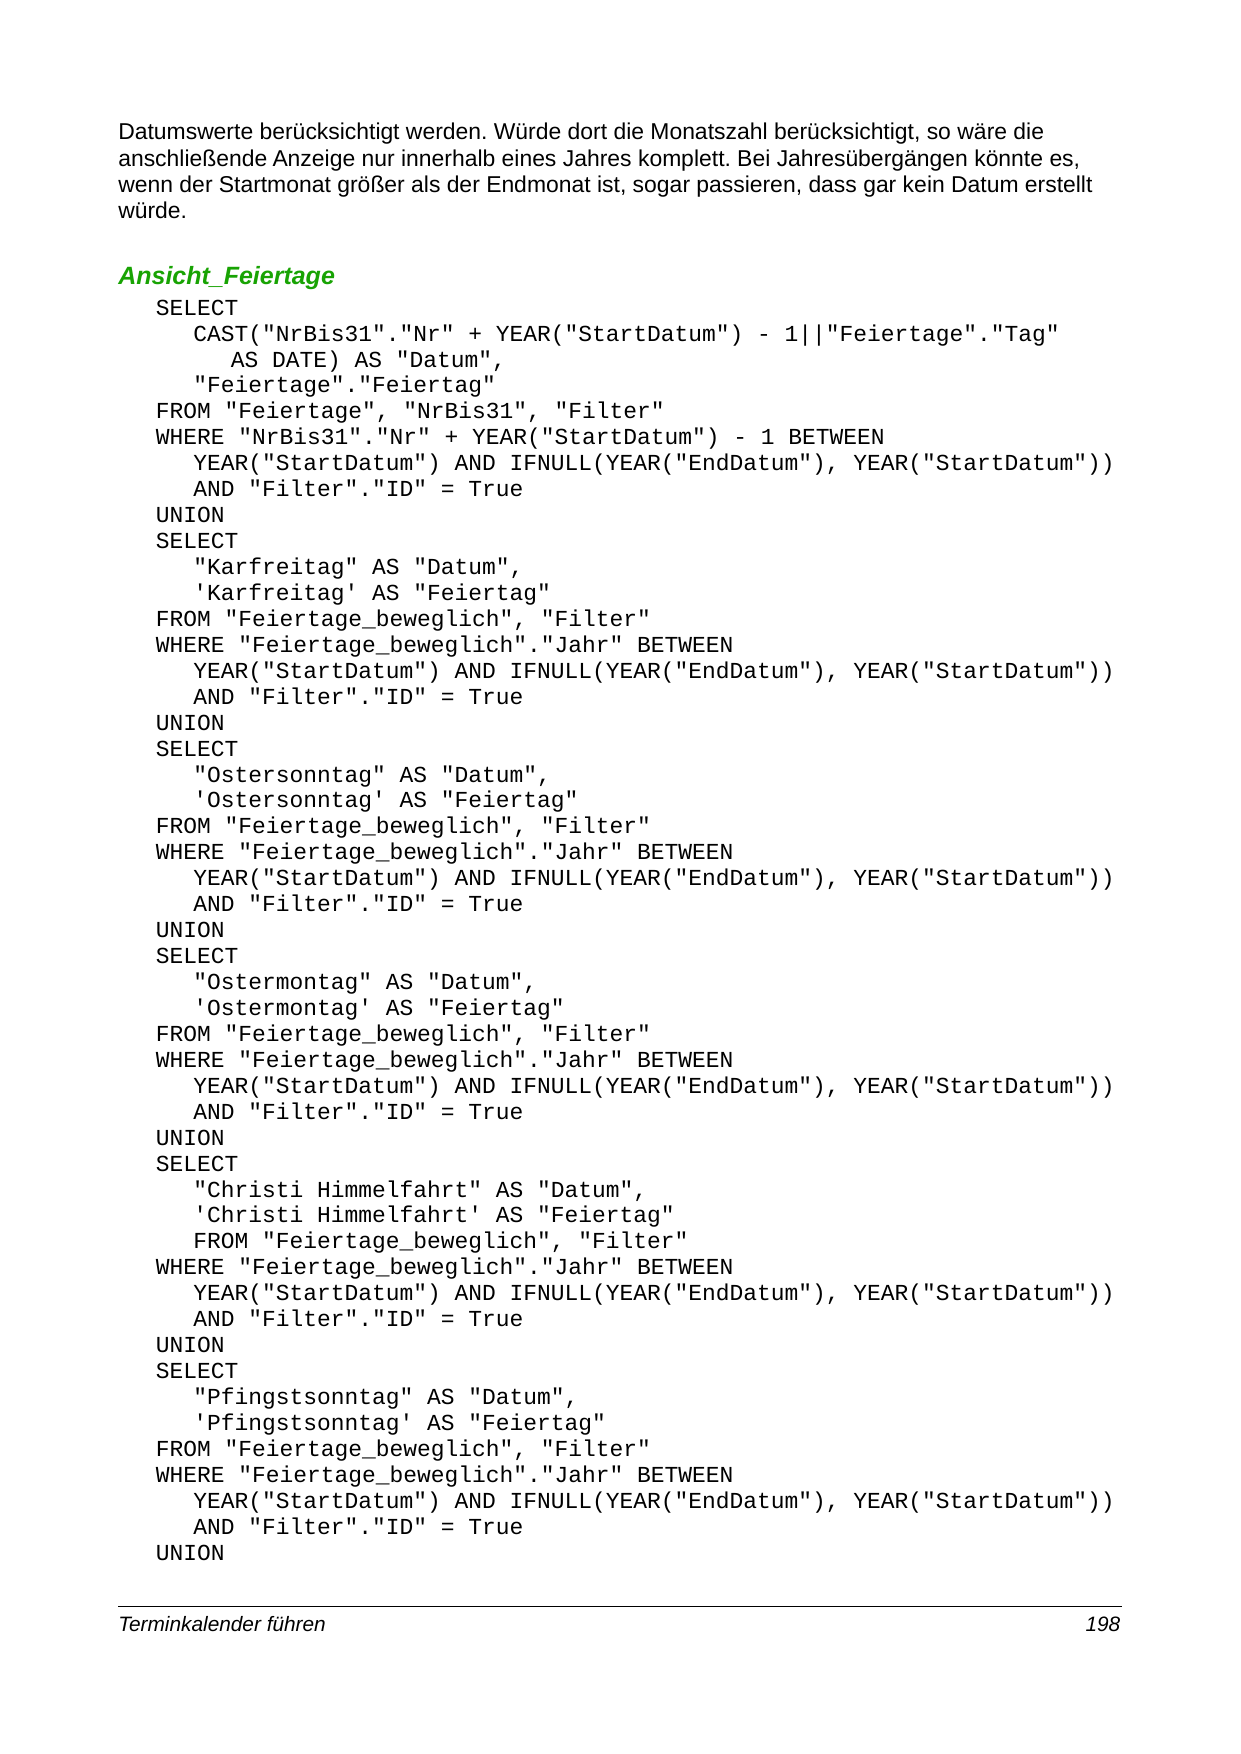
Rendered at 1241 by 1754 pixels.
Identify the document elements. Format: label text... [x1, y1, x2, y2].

text "Christi Himmelfahrt" AS "Datum", [156, 1178, 1122, 1204]
text "Ostersonntag" AS "Datum", [156, 763, 1122, 789]
text WHERE "Feiertage_beweglich"."Jahr" BETWEEN [156, 841, 1122, 867]
text 'Ostermontag' AS "Feiertag" [156, 996, 1122, 1022]
text AND "Filter"."ID" = True [156, 478, 1122, 503]
text SELECT [156, 944, 1122, 970]
subtitle Ansicht_Feiertage [118, 261, 1122, 290]
text "Karfreitag" AS "Datum", [156, 555, 1122, 581]
text "Pfingstsonntag" AS "Datum", [156, 1385, 1122, 1411]
text FROM "Feiertage_beweglich", "Filter" [156, 815, 1122, 841]
text SELECT [156, 296, 1122, 322]
text YEAR("StartDatum") AND IFNULL(YEAR("EndDatum"), YEAR("StartDatum")) [156, 1489, 1122, 1515]
text FROM "Feiertage", "NrBis31", "Filter" [156, 400, 1122, 426]
text SELECT [156, 1152, 1122, 1178]
text UNION [156, 1126, 1122, 1152]
text "Ostermontag" AS "Datum", [156, 970, 1122, 996]
text YEAR("StartDatum") AND IFNULL(YEAR("EndDatum"), YEAR("StartDatum")) [156, 1074, 1122, 1100]
text FROM "Feiertage_beweglich", "Filter" [156, 1022, 1122, 1048]
text FROM "Feiertage_beweglich", "Filter" [156, 1230, 1122, 1256]
text AS DATE) AS "Datum", [156, 348, 1122, 374]
text AND "Filter"."ID" = True [156, 893, 1122, 918]
text YEAR("StartDatum") AND IFNULL(YEAR("EndDatum"), YEAR("StartDatum")) [156, 659, 1122, 685]
text WHERE "Feiertage_beweglich"."Jahr" BETWEEN [156, 633, 1122, 659]
text 'Pfingstsonntag' AS "Feiertag" [156, 1411, 1122, 1437]
text WHERE "Feiertage_beweglich"."Jahr" BETWEEN [156, 1463, 1122, 1489]
text FROM "Feiertage_beweglich", "Filter" [156, 607, 1122, 633]
text AND "Filter"."ID" = True [156, 685, 1122, 711]
text UNION [156, 503, 1122, 529]
text 'Ostersonntag' AS "Feiertag" [156, 789, 1122, 815]
text WHERE "NrBis31"."Nr" + YEAR("StartDatum") - 1 BETWEEN YEAR("StartDatum") AND IFNULL(YEAR("EndDatum"), YEAR("StartDatum")) [156, 426, 1122, 478]
text "Feiertage"."Feiertag" [156, 374, 1122, 400]
text SELECT [156, 1359, 1122, 1385]
text UNION [156, 1541, 1122, 1567]
text AND "Filter"."ID" = True [156, 1515, 1122, 1541]
text YEAR("StartDatum") AND IFNULL(YEAR("EndDatum"), YEAR("StartDatum")) [156, 1282, 1122, 1308]
text AND "Filter"."ID" = True [156, 1308, 1122, 1333]
text WHERE "Feiertage_beweglich"."Jahr" BETWEEN [156, 1048, 1122, 1074]
text UNION [156, 711, 1122, 737]
text SELECT [156, 529, 1122, 555]
text WHERE "Feiertage_beweglich"."Jahr" BETWEEN [156, 1256, 1122, 1282]
text CAST("NrBis31"."Nr" + YEAR("StartDatum") - 1||"Feiertage"."Tag" [156, 322, 1122, 348]
text UNION [156, 1333, 1122, 1359]
text 'Christi Himmelfahrt' AS "Feiertag" [156, 1204, 1122, 1230]
text UNION [156, 918, 1122, 944]
text SELECT [156, 737, 1122, 763]
text FROM "Feiertage_beweglich", "Filter" [156, 1437, 1122, 1463]
text Datumswerte berücksichtigt werden. Würde dort die Monatszahl berücksichtigt, so wäre die anschließende Anzeige nur innerhalb eines Jahres komplett. Bei Jahresübergängen könnte es, wenn der Startmonat größer als der Endmonat ist, sogar passieren, dass gar kein Datum erstellt würde. [118, 118, 1122, 223]
text 'Karfreitag' AS "Feiertag" [156, 581, 1122, 607]
text AND "Filter"."ID" = True [156, 1100, 1122, 1126]
text YEAR("StartDatum") AND IFNULL(YEAR("EndDatum"), YEAR("StartDatum")) [156, 867, 1122, 893]
